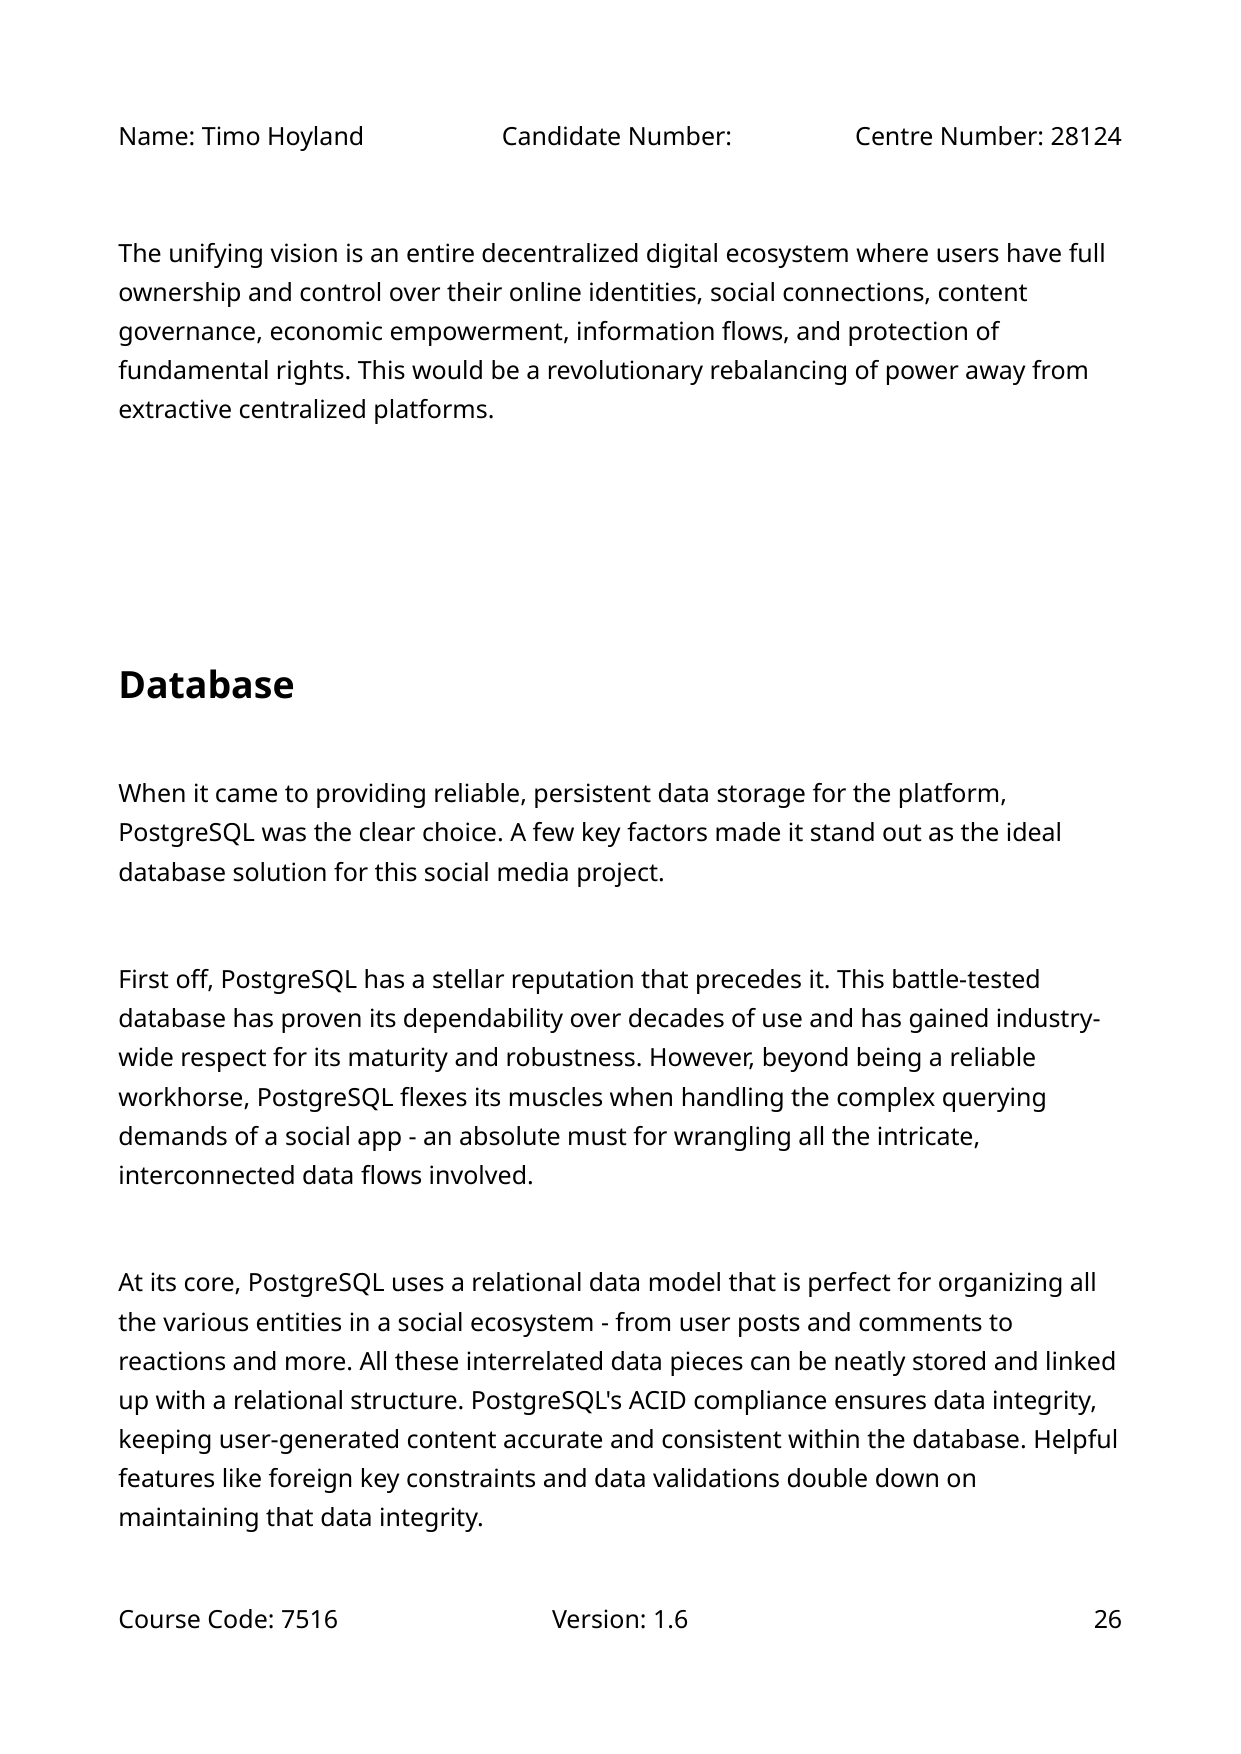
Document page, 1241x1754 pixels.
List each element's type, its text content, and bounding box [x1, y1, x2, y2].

text When it came to providing reliable, persistent data storage for the platform, PostgreSQL was the clear choice. A few key factors made it stand out as the ideal database solution for this social media project. [118, 776, 1122, 888]
text The unifying vision is an entire decentralized digital ecosystem where users have full ownership and control over their online identities, social connections, content governance, economic empowerment, information flows, and protection of fundamental rights. This would be a revolutionary rebalancing of power away from extractive centralized platforms. [118, 235, 1122, 426]
text At its core, PostgreSQL uses a relational data model that is perfect for organizing all the various entities in a social ecosystem - from user posts and comments to reactions and more. All these interrelated data pieces can be neatly stored and linked up with a relational structure. PostgreSQL's ACID compliance ensures data integrity, keeping user-generated content accurate and consistent within the database. Helpful features like foreign key constraints and data validations double down on maintaining that data integrity. [118, 1265, 1122, 1534]
subtitle Database [118, 658, 1122, 709]
text First off, PostgreSQL has a stellar reputation that precedes it. This battle-tested database has proven its dependability over decades of use and has gained industry-wide respect for its maturity and robustness. However, beyond being a reliable workhorse, PostgreSQL flexes its muscles when handling the complex querying demands of a social app - an absolute must for wrangling all the intricate, interconnected data flows involved. [118, 962, 1122, 1192]
